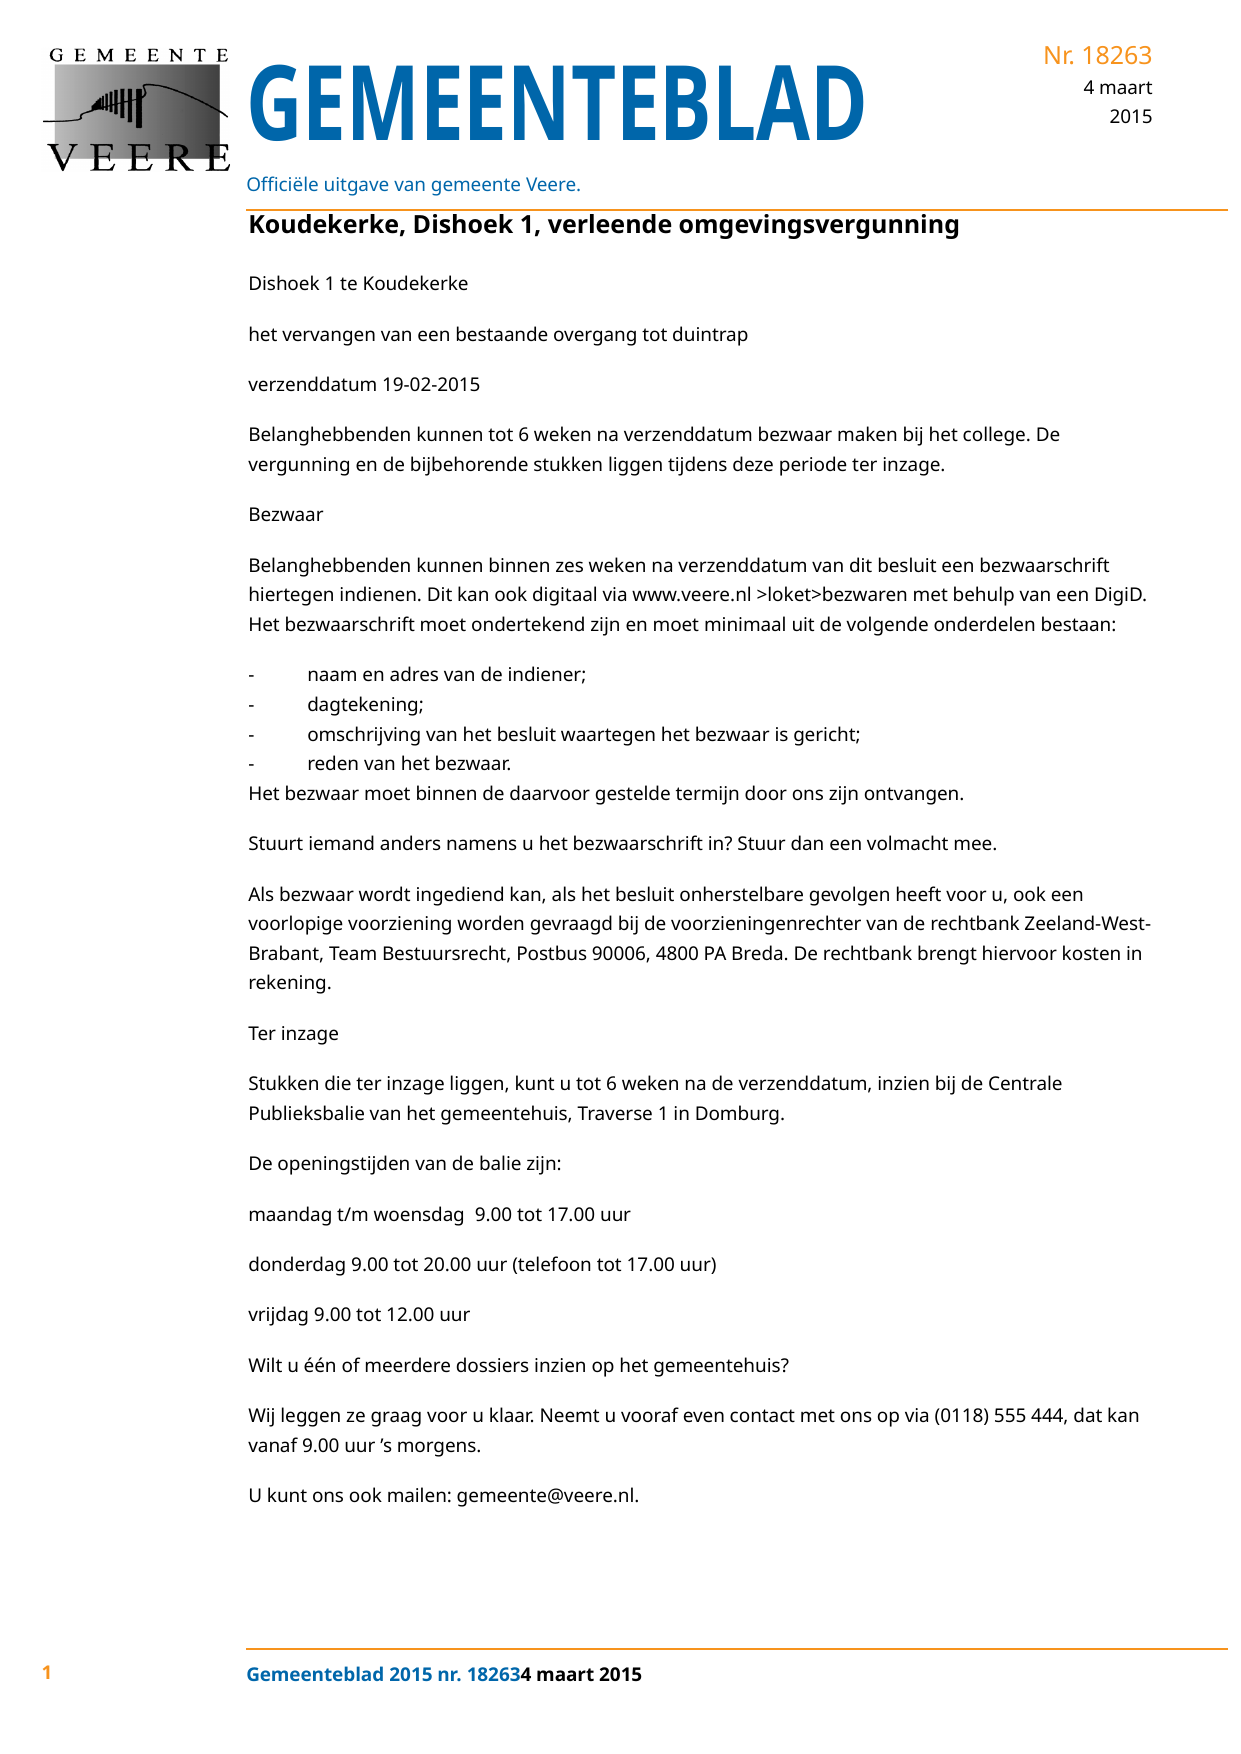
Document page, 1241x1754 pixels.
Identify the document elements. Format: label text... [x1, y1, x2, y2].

text De openingstijden van de balie zijn: [248, 1150, 1152, 1176]
text Stuurt iemand anders namens u het bezwaarschrift in? Stuur dan een volmacht mee. [248, 830, 1152, 856]
text Ter inzage [248, 1020, 1152, 1046]
text Bezwaar [248, 502, 1152, 527]
text maandag t/m woensdag 9.00 tot 17.00 uur [248, 1201, 1152, 1226]
text vrijdag 9.00 tot 12.00 uur [248, 1302, 1152, 1327]
list dagtekening; [248, 691, 1152, 717]
text Belanghebbenden kunnen binnen zes weken na verzenddatum van dit besluit een bezwaarschrift hiertegen indienen. Dit kan ook digitaal via www.veere.nl >loket>bezwaren met behulp van een DigiD. Het bezwaarschrift moet ondertekend zijn en moet minimaal uit de volgende onderdelen bestaan: [248, 552, 1152, 637]
text Het bezwaar moet binnen de daarvoor gestelde termijn door ons zijn ontvangen. [248, 780, 1152, 806]
text Wij leggen ze graag voor u klaar. Neemt u vooraf even contact met ons op via (0118) 555 444, dat kan vanaf 9.00 uur ’s morgens. [248, 1402, 1152, 1458]
list omschrijving van het besluit waartegen het bezwaar is gericht; [248, 721, 1152, 746]
text verzenddatum 19-02-2015 [248, 371, 1152, 397]
text Dishoek 1 te Koudekerke [248, 270, 1152, 296]
list reden van het bezwaar. [248, 750, 1152, 776]
text Belanghebbenden kunnen tot 6 weken na verzenddatum bezwaar maken bij het college. De vergunning en de bijbehorende stukken liggen tijdens deze periode ter inzage. [248, 422, 1152, 477]
text het vervangen van een bestaande overgang tot duintrap [248, 321, 1152, 346]
text donderdag 9.00 tot 20.00 uur (telefoon tot 17.00 uur) [248, 1251, 1152, 1277]
picture [41, 47, 231, 172]
text Stukken die ter inzage liggen, kunt u tot 6 weken na de verzenddatum, inzien bij de Centrale Publieksbalie van het gemeentehuis, Traverse 1 in Domburg. [248, 1070, 1152, 1126]
list naam en adres van de indiener; [248, 662, 1152, 687]
text U kunt ons ook mailen: gemeente@veere.nl. [248, 1482, 1152, 1508]
text Wilt u één of meerdere dossiers inzien op het gemeentehuis? [248, 1352, 1152, 1378]
text Als bezwaar wordt ingediend kan, als het besluit onherstelbare gevolgen heeft voor u, ook een voorlopige voorziening worden gevraagd bij de voorzieningenrechter van de rechtbank Zeeland-West-Brabant, Team Bestuursrecht, Postbus 90006, 4800 PA Breda. De rechtbank brengt hiervoor kosten in rekening. [248, 881, 1152, 995]
text Koudekerke, Dishoek 1, verleende omgevingsvergunning [248, 211, 1152, 241]
